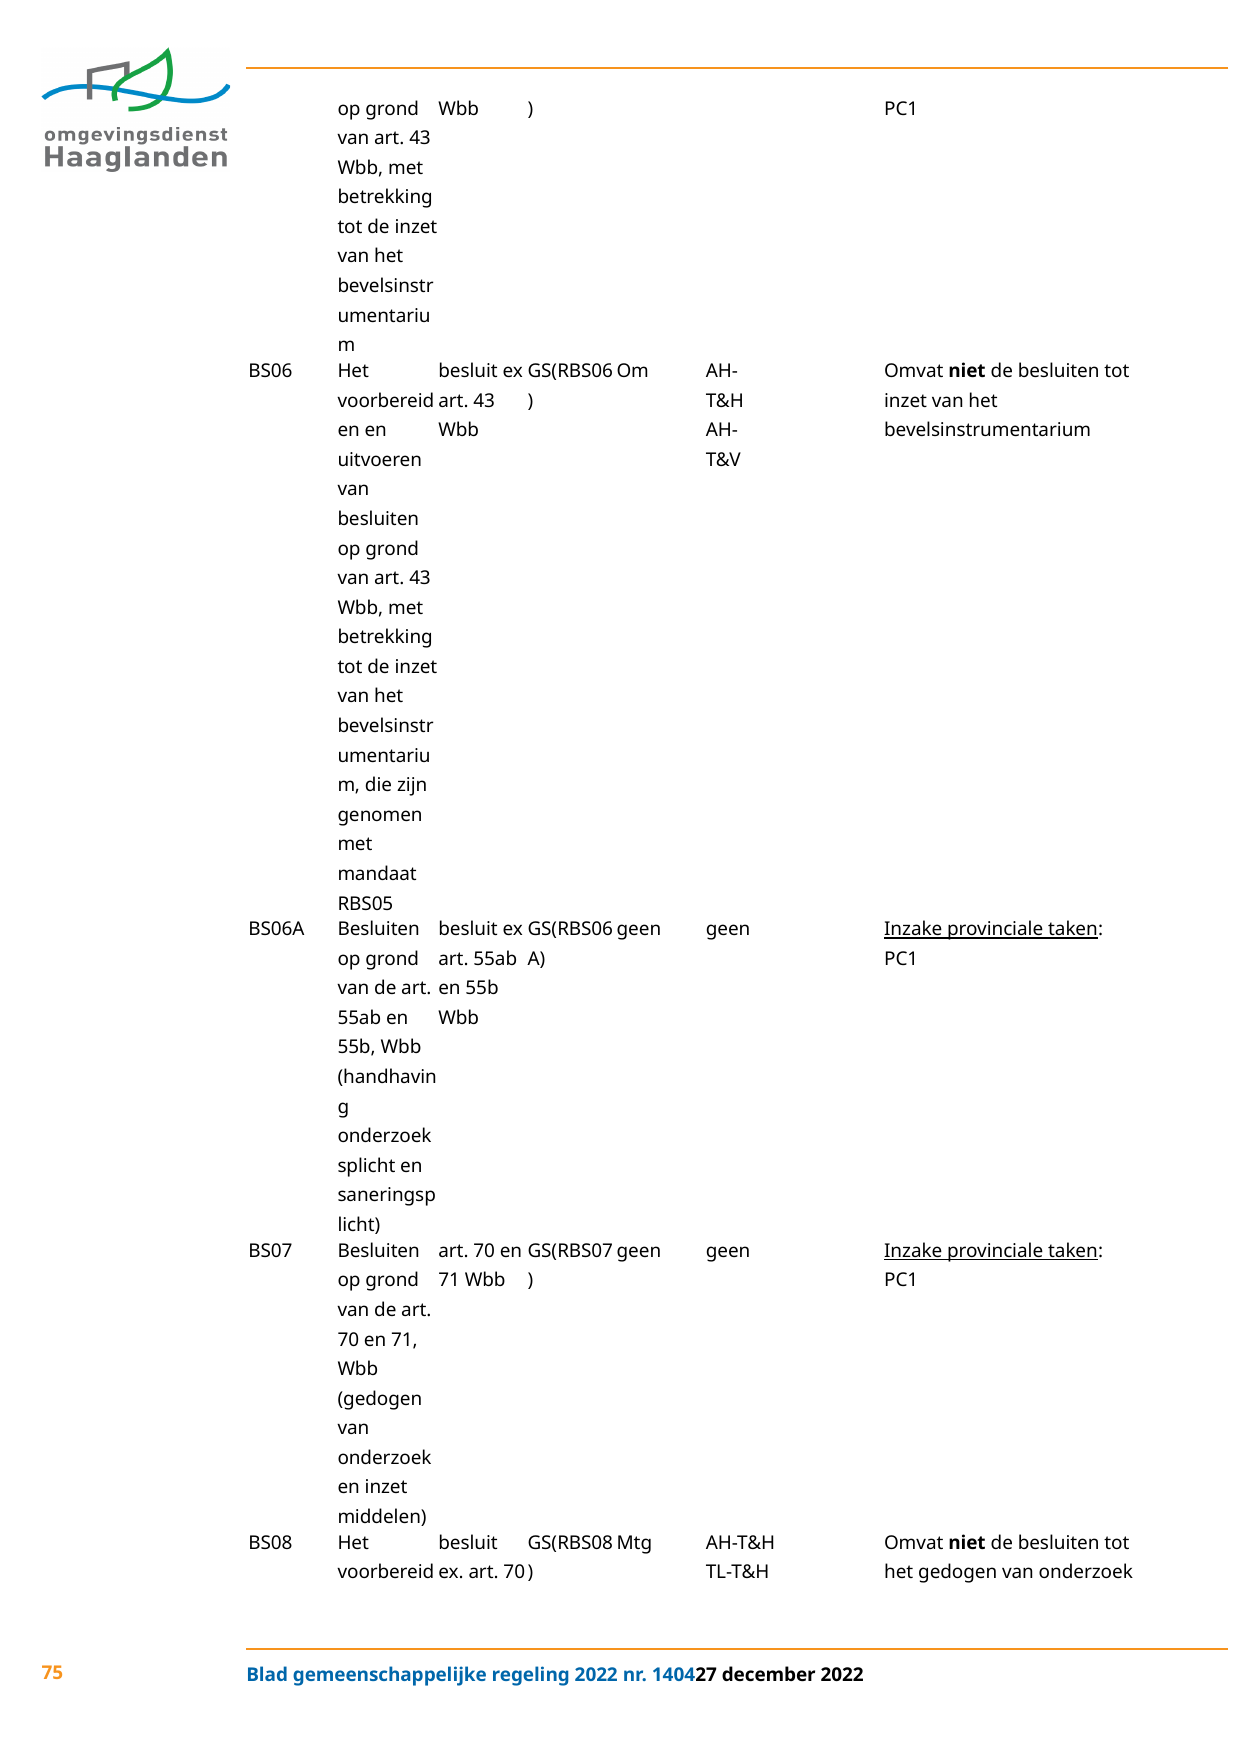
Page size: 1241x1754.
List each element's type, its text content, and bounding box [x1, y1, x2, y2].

table_cell Omvat niet de besluiten tot het gedogen van onderzoek [884, 1529, 1152, 1584]
table_cell besluit ex art. 43 Wbb [438, 357, 527, 915]
table_cell geen [706, 1237, 795, 1529]
table_cell art. 70 en 71 Wbb [438, 1237, 527, 1529]
table_cell PC1 [884, 95, 1152, 357]
table_cell BS07 [248, 1237, 337, 1529]
table_cell Het voorbereid [337, 1529, 438, 1584]
table_cell GS(RBS07) [527, 1237, 616, 1529]
table_cell Wbb [438, 95, 527, 357]
table_cell [795, 95, 884, 357]
table_cell Omvat niet de besluiten tot inzet van het bevelsinstrumentarium [884, 357, 1152, 915]
table_cell Mtg [616, 1529, 706, 1584]
table_cell Het voorbereiden en uitvoeren van besluiten op grond van art. 43 Wbb, met betrekking tot de inzet van het bevelsinstrumentarium, die zijn genomen met mandaat RBS05 [337, 357, 438, 915]
table_cell geen [616, 915, 706, 1237]
table_cell Inzake provinciale taken: PC1 [884, 915, 1152, 1237]
table_cell BS08 [248, 1529, 337, 1584]
table_cell besluit ex. art. 70 [438, 1529, 527, 1584]
table_cell GS(RBS06) [527, 357, 616, 915]
table_cell BS06 [248, 357, 337, 915]
table_cell [795, 357, 884, 915]
table_cell AH-T&H TL-T&H [706, 1529, 884, 1584]
table_cell [706, 95, 795, 357]
table_cell [616, 95, 706, 357]
table_cell BS06A [248, 915, 337, 1237]
table_cell [795, 915, 884, 1237]
table_cell geen [616, 1237, 706, 1529]
table_cell [248, 95, 337, 357]
table_cell Inzake provinciale taken: PC1 [884, 1237, 1152, 1529]
table_cell geen [706, 915, 795, 1237]
table_cell GS(RBS08) [527, 1529, 616, 1584]
table_cell op grond van art. 43 Wbb, met betrekking tot de inzet van het bevelsinstrumentarium [337, 95, 438, 357]
table_cell Om [616, 357, 706, 915]
table_cell besluit ex art. 55ab en 55b Wbb [438, 915, 527, 1237]
table_cell Besluiten op grond van de art. 70 en 71, Wbb (gedogen van onderzoek en inzet middelen) [337, 1237, 438, 1529]
table_cell AH- T&H AH- T&V [706, 357, 795, 915]
table_cell Besluiten op grond van de art. 55ab en 55b, Wbb (handhaving onderzoeksplicht en saneringsplicht) [337, 915, 438, 1237]
picture [41, 47, 231, 172]
table_cell [795, 1237, 884, 1529]
table_cell GS(RBS06A) [527, 915, 616, 1237]
table_cell ) [527, 95, 616, 357]
